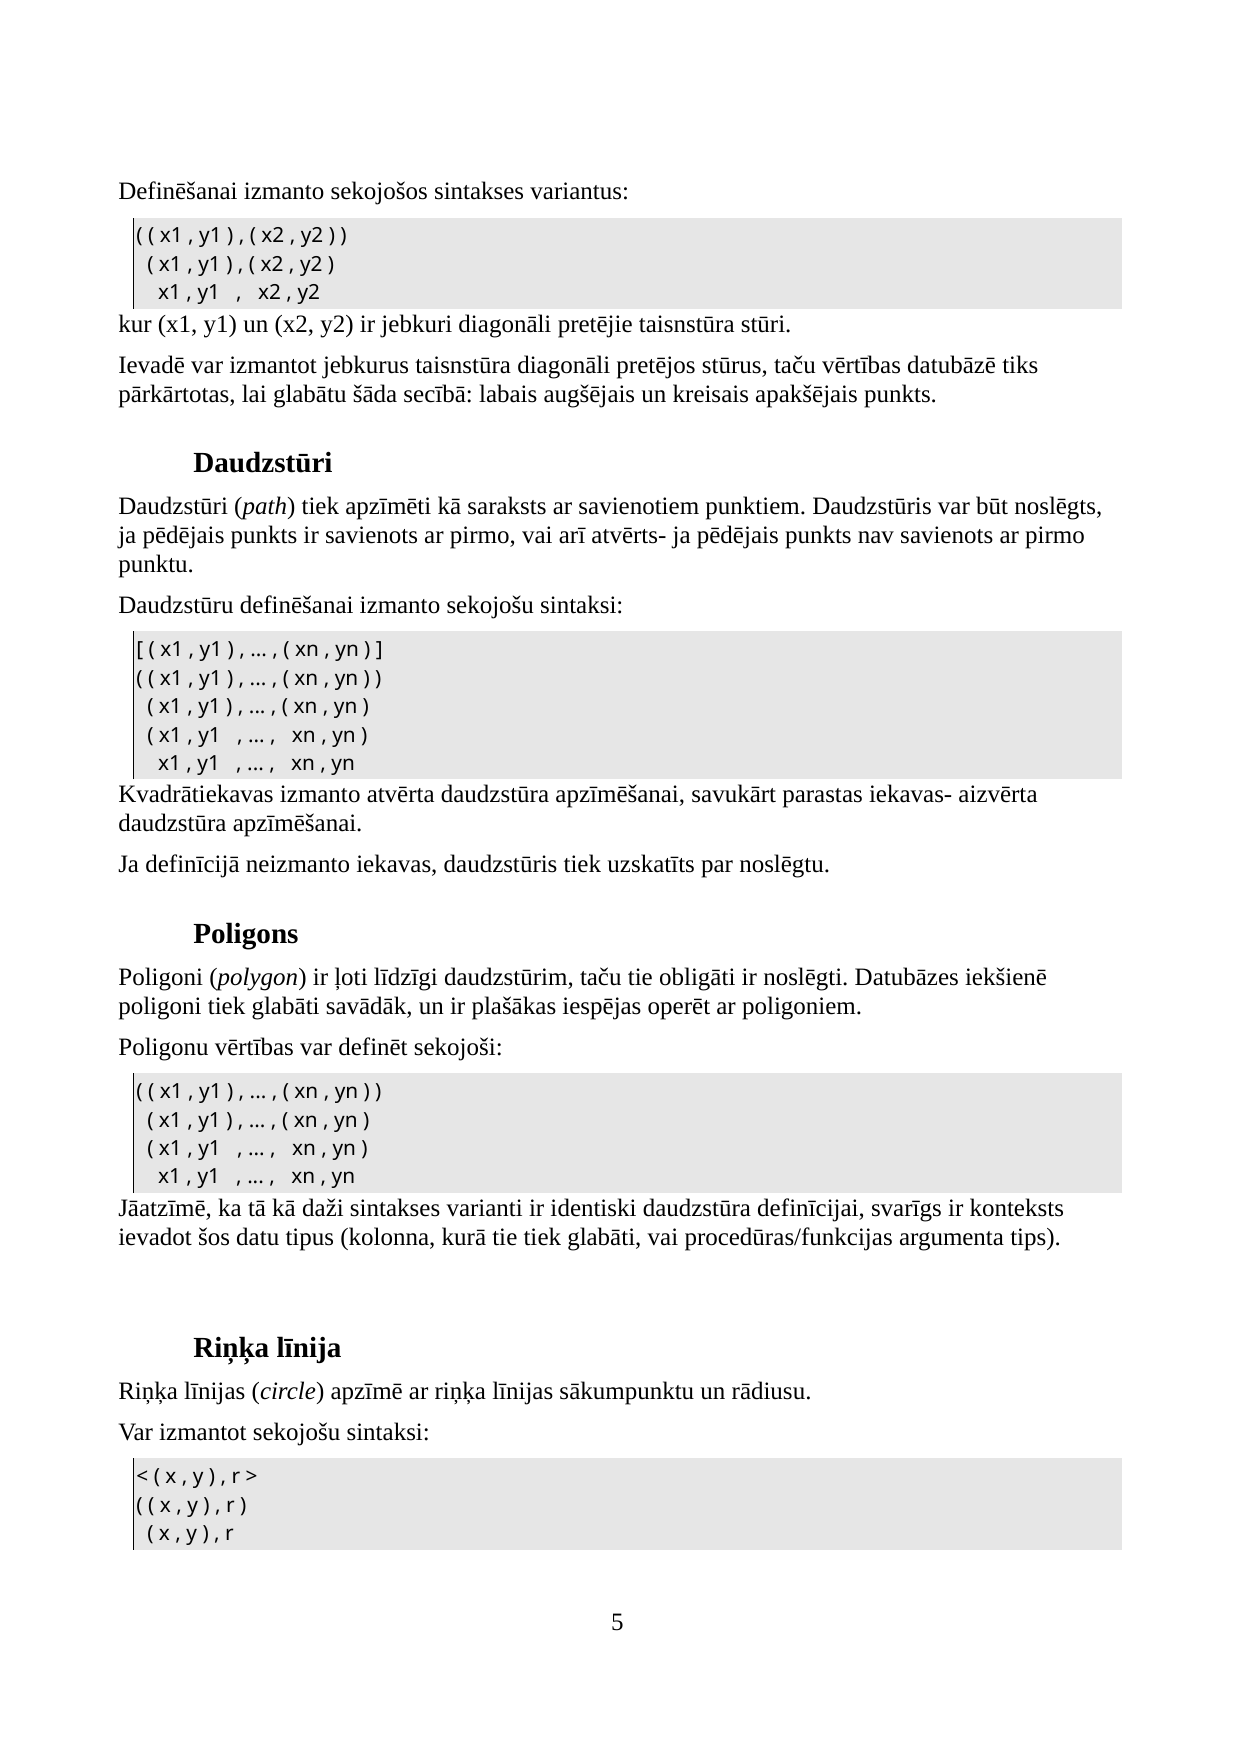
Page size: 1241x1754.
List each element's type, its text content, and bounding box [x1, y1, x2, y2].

text Definēšanai izmanto sekojošos sintakses variantus: [118, 176, 1122, 205]
text Daudzstūri (path) tiek apzīmēti kā saraksts ar savienotiem punktiem. Daudzstūris var būt noslēgts, ja pēdējais punkts ir savienots ar pirmo, vai arī atvērts- ja pēdējais punkts nav savienots ar pirmo punktu. [118, 491, 1122, 578]
text ( ( x , y ) , r ) [134, 1490, 1122, 1518]
text Ievadē var izmantot jebkurus taisnstūra diagonāli pretējos stūrus, taču vērtības datubāzē tiks pārkārtotas, lai glabātu šāda secībā: labais augšējais un kreisais apakšējais punkts. [118, 350, 1122, 408]
text ( x , y ) , r [134, 1518, 1122, 1550]
subtitle Poligons [118, 916, 1122, 949]
text kur (x1, y1) un (x2, y2) ir jebkuri diagonāli pretējie taisnstūra stūri. [118, 309, 1122, 338]
text ( ( x1 , y1 ) , ... , ( xn , yn ) ) [134, 663, 1122, 691]
text ( x1 , y1 , ... , xn , yn ) [134, 1133, 1122, 1162]
text ( ( x1 , y1 ) , ( x2 , y2 ) ) [134, 218, 1122, 249]
text Kvadrātiekavas izmanto atvērta daudzstūra apzīmēšanai, savukārt parastas iekavas- aizvērta daudzstūra apzīmēšanai. [118, 779, 1122, 837]
text Ja definīcijā neizmanto iekavas, daudzstūris tiek uzskatīts par noslēgtu. [118, 849, 1122, 878]
text Poligoni (polygon) ir ļoti līdzīgi daudzstūrim, taču tie obligāti ir noslēgti. Datubāzes iekšienē poligoni tiek glabāti savādāk, un ir plašākas iespējas operēt ar poligoniem. [118, 962, 1122, 1019]
text Riņķa līnijas (circle) apzīmē ar riņķa līnijas sākumpunktu un rādiusu. [118, 1376, 1122, 1404]
subtitle Riņķa līnija [118, 1330, 1122, 1363]
text Poligonu vērtības var definēt sekojoši: [118, 1032, 1122, 1061]
text Var izmantot sekojošu sintaksi: [118, 1417, 1122, 1446]
text Jāatzīmē, ka tā kā daži sintakses varianti ir identiski daudzstūra definīcijai, svarīgs ir konteksts ievadot šos datu tipus (kolonna, kurā tie tiek glabāti, vai procedūras/funkcijas argumenta tips). [118, 1193, 1122, 1251]
text Daudzstūru definēšanai izmanto sekojošu sintaksi: [118, 590, 1122, 619]
text ( x1 , y1 ) , ... , ( xn , yn ) [134, 691, 1122, 720]
text ( x1 , y1 , ... , xn , yn ) [134, 720, 1122, 748]
text ( ( x1 , y1 ) , ... , ( xn , yn ) ) [134, 1073, 1122, 1105]
text < ( x , y ) , r > [134, 1458, 1122, 1490]
text [ ( x1 , y1 ) , ... , ( xn , yn ) ] [134, 631, 1122, 663]
text x1 , y1 , ... , xn , yn [134, 1162, 1122, 1193]
text ( x1 , y1 ) , ( x2 , y2 ) [134, 249, 1122, 277]
text x1 , y1 , x2 , y2 [134, 277, 1122, 309]
text ( x1 , y1 ) , ... , ( xn , yn ) [134, 1105, 1122, 1133]
text x1 , y1 , ... , xn , yn [134, 748, 1122, 779]
subtitle Daudzstūri [118, 445, 1122, 479]
